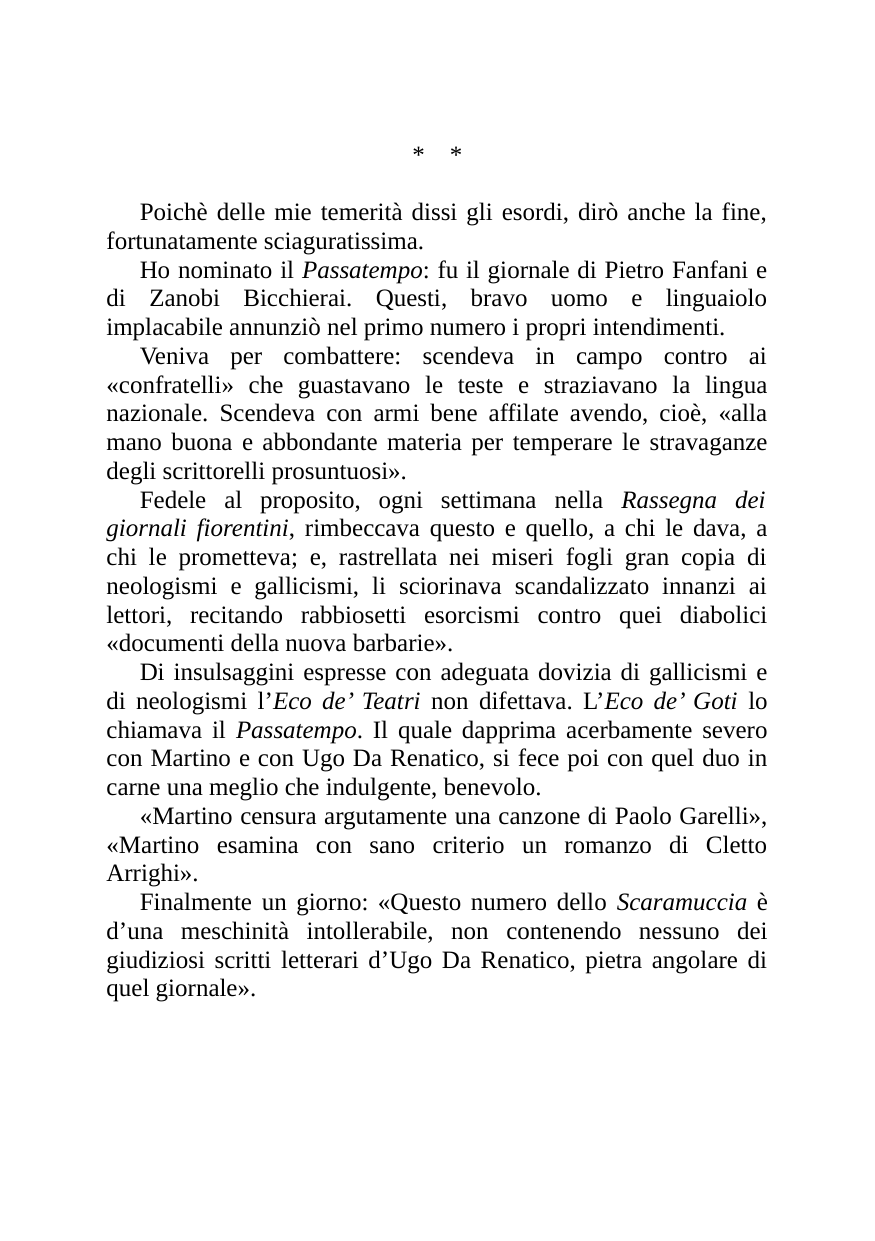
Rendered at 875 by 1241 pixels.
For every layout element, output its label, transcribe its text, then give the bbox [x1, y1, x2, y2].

text Di insulsaggini espresse con adeguata dovizia di gallicismi e di neologismi l’Eco de’ Teatri non difettava. L’Eco de’ Goti lo chiamava il Passatempo. Il quale dapprima acerbamente severo con Martino e con Ugo Da Renatico, si fece poi con quel duo in carne una meglio che indulgente, benevolo. [106, 657, 768, 801]
text Fedele al proposito, ogni settimana nella Rassegna dei giornali fiorentini, rimbeccava questo e quello, a chi le dava, a chi le prometteva; e, rastrellata nei miseri fogli gran copia di neologismi e gallicismi, li sciorinava scandalizzato innanzi ai lettori, recitando rabbiosetti esorcismi contro quei diabolici «documenti della nuova barbarie». [106, 485, 768, 657]
text Poichè delle mie temerità dissi gli esordi, dirò anche la fine, fortunatamente sciaguratissima. [106, 197, 768, 255]
text Veniva per combattere: scendeva in campo contro ai «confratelli» che guastavano le teste e straziavano la lingua nazionale. Scendeva con armi bene affilate avendo, cioè, «alla mano buona e abbondante materia per temperare le stravaganze degli scrittorelli prosuntuosi». [106, 341, 768, 485]
text «Martino censura argutamente una canzone di Paolo Garelli», «Martino esamina con sano criterio un romanzo di Cletto Arrighi». [106, 801, 768, 887]
text * * [106, 140, 768, 168]
text Finalmente un giorno: «Questo numero dello Scaramuccia è d’una meschinità intollerabile, non contenendo nessuno dei giudiziosi scritti letterari d’Ugo Da Renatico, pietra angolare di quel giornale». [106, 887, 768, 1002]
text Ho nominato il Passatempo: fu il giornale di Pietro Fanfani e di Zanobi Bicchierai. Questi, bravo uomo e linguaiolo implacabile annunziò nel primo numero i propri intendimenti. [106, 255, 768, 341]
